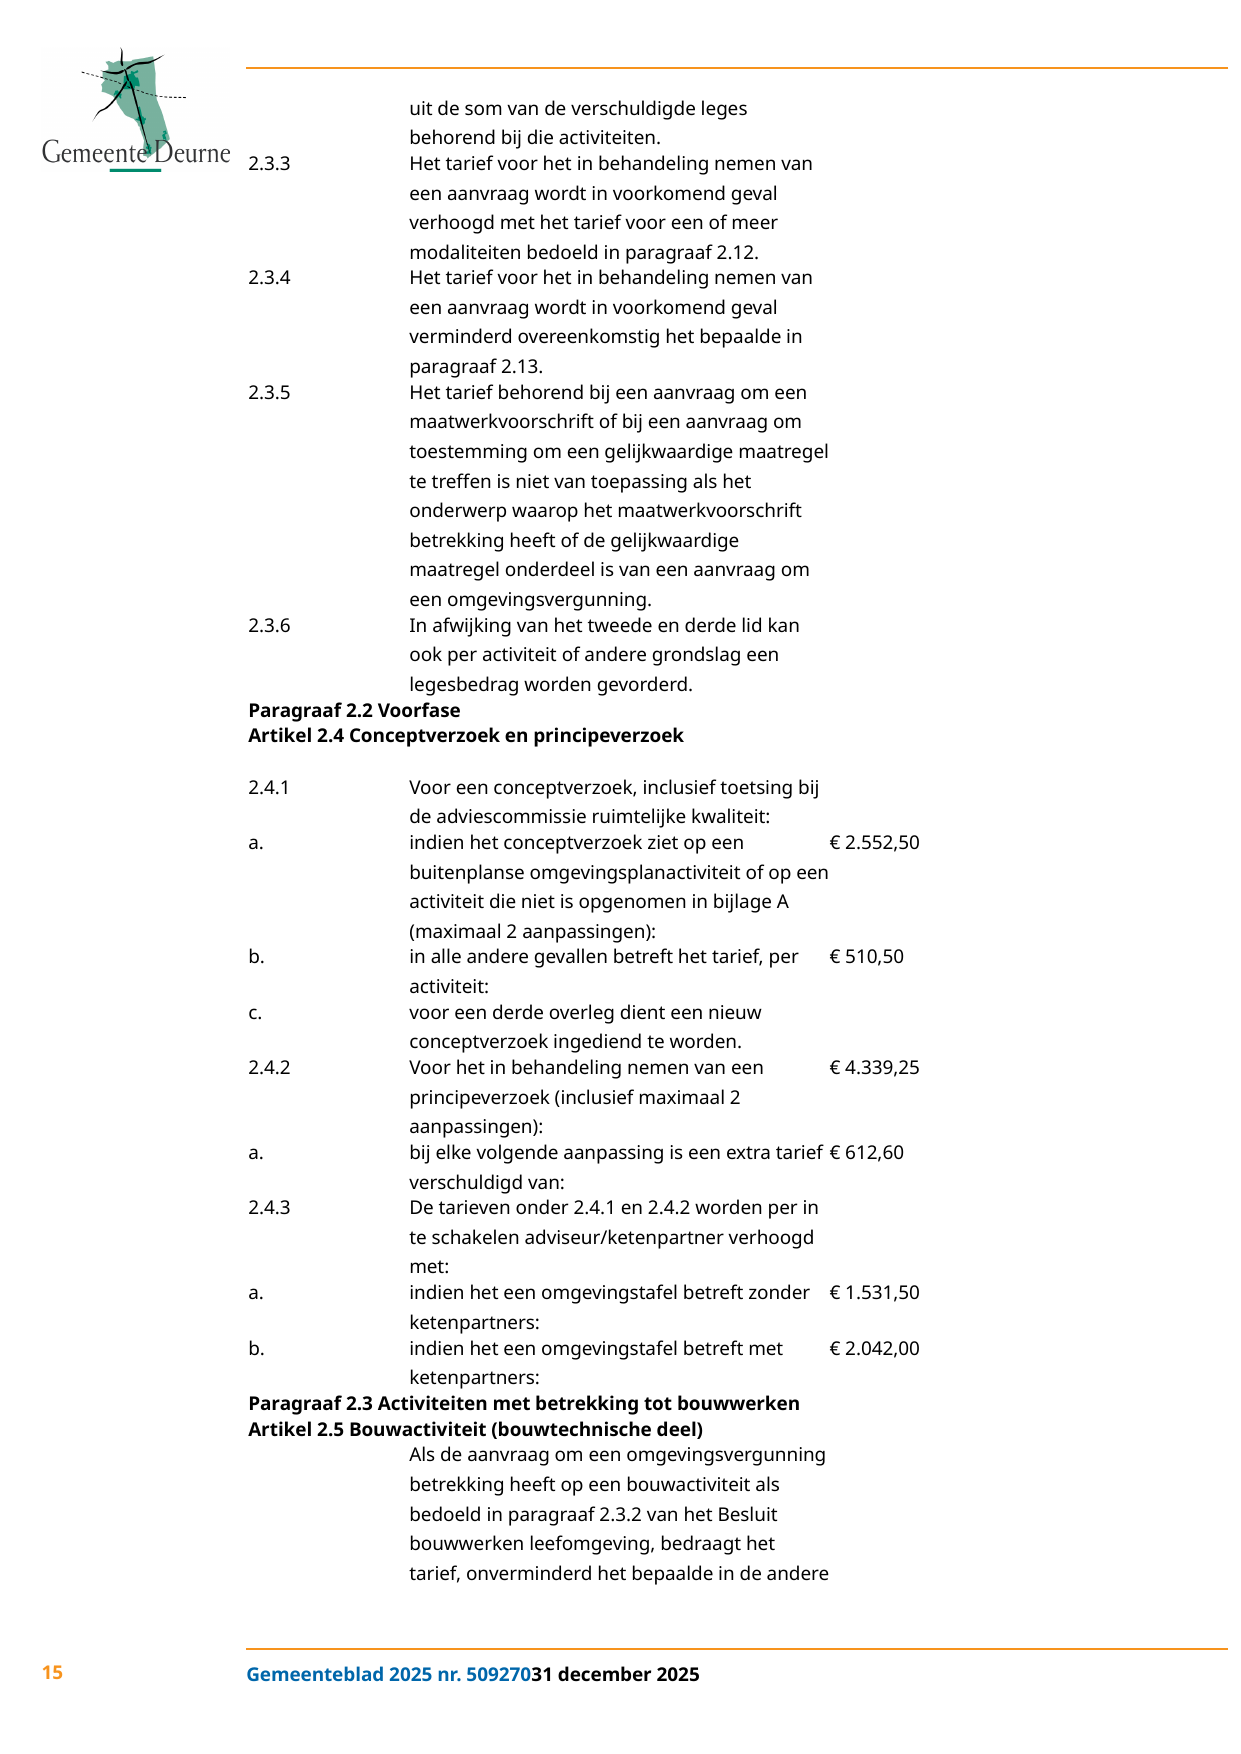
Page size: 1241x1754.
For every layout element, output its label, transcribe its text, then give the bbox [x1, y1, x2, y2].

table_cell [991, 1442, 1152, 1586]
table_cell [991, 1195, 1152, 1279]
table_cell Voor een conceptverzoek, inclusief toetsing bij de adviescommissie ruimtelijke kwaliteit: [409, 774, 829, 829]
table_cell [991, 612, 1152, 697]
table_cell indien het conceptverzoek ziet op een buitenplanse omgevingsplanactiviteit of op een activiteit die niet is opgenomen in bijlage A (maximaal 2 aanpassingen): [409, 829, 829, 944]
table_cell [991, 748, 1152, 774]
table_cell a. [248, 1280, 409, 1335]
table_cell voor een derde overleg dient een nieuw conceptverzoek ingediend te worden. [409, 999, 829, 1054]
table_cell Het tarief voor het in behandeling nemen van een aanvraag wordt in voorkomend geval verminderd overeenkomstig het bepaalde in paragraaf 2.13. [409, 265, 829, 379]
table_cell [991, 774, 1152, 829]
table_cell [829, 1195, 991, 1279]
table_cell 2.3.3 [248, 150, 409, 264]
table_cell [991, 829, 1152, 944]
table_cell [829, 1442, 991, 1586]
table_cell a. [248, 1139, 409, 1194]
table_cell [991, 379, 1152, 612]
table_cell [991, 265, 1152, 379]
table_cell € 2.042,00 [829, 1335, 991, 1390]
table_cell [829, 379, 991, 612]
table_cell Het tarief behorend bij een aanvraag om een maatwerkvoorschrift of bij een aanvraag om toestemming om een gelijkwaardige maatregel te treffen is niet van toepassing als het onderwerp waarop het maatwerkvoorschrift betrekking heeft of de gelijkwaardige maatregel onderdeel is van een aanvraag om een omgevingsvergunning. [409, 379, 829, 612]
table_cell [991, 95, 1152, 150]
table_cell a. [248, 829, 409, 944]
table_cell Voor het in behandeling nemen van een principeverzoek (inclusief maximaal 2 aanpassingen): [409, 1054, 829, 1139]
table_cell € 2.552,50 [829, 829, 991, 944]
table_cell [829, 774, 991, 829]
table_cell [829, 95, 991, 150]
table_cell € 510,50 [829, 944, 991, 999]
table_cell indien het een omgevingstafel betreft zonder ketenpartners: [409, 1280, 829, 1335]
table_cell De tarieven onder 2.4.1 en 2.4.2 worden per in te schakelen adviseur/ketenpartner verhoogd met: [409, 1195, 829, 1279]
table_cell Het tarief voor het in behandeling nemen van een aanvraag wordt in voorkomend geval verhoogd met het tarief voor een of meer modaliteiten bedoeld in paragraaf 2.12. [409, 150, 829, 264]
table_cell [991, 1054, 1152, 1139]
table_cell [829, 150, 991, 264]
picture [41, 47, 231, 172]
table_cell [991, 1280, 1152, 1335]
table_cell € 612,60 [829, 1139, 991, 1194]
table_cell Paragraaf 2.3 Activiteiten met betrekking tot bouwwerken [248, 1390, 1152, 1416]
table_cell [991, 999, 1152, 1054]
table_cell [248, 95, 409, 150]
table_cell [829, 999, 991, 1054]
table_cell [991, 1139, 1152, 1194]
table_cell [829, 612, 991, 697]
table_cell € 1.531,50 [829, 1280, 991, 1335]
table_cell Als de aanvraag om een omgevingsvergunning betrekking heeft op een bouwactiviteit als bedoeld in paragraaf 2.3.2 van het Besluit bouwwerken leefomgeving, bedraagt het tarief, onverminderd het bepaalde in de andere [409, 1442, 829, 1586]
table_cell [409, 748, 829, 774]
table_cell indien het een omgevingstafel betreft met ketenpartners: [409, 1335, 829, 1390]
table_cell 2.3.6 [248, 612, 409, 697]
table_cell 2.4.3 [248, 1195, 409, 1279]
table_cell Artikel 2.4 Conceptverzoek en principeverzoek [248, 723, 991, 748]
table_cell [829, 265, 991, 379]
table_cell Artikel 2.5 Bouwactiviteit (bouwtechnische deel) [248, 1416, 991, 1442]
table_cell [248, 1442, 409, 1586]
table_cell c. [248, 999, 409, 1054]
table_cell bij elke volgende aanpassing is een extra tarief verschuldigd van: [409, 1139, 829, 1194]
table_cell [991, 150, 1152, 264]
table_cell 2.4.1 [248, 774, 409, 829]
table_cell € 4.339,25 [829, 1054, 991, 1139]
table_cell [829, 748, 991, 774]
table_cell b. [248, 944, 409, 999]
table_cell [991, 1335, 1152, 1390]
table_cell b. [248, 1335, 409, 1390]
table_cell [248, 748, 409, 774]
table_cell In afwijking van het tweede en derde lid kan ook per activiteit of andere grondslag een legesbedrag worden gevorderd. [409, 612, 829, 697]
table_cell 2.3.5 [248, 379, 409, 612]
table_cell Paragraaf 2.2 Voorfase [248, 697, 1152, 722]
table_cell [991, 944, 1152, 999]
table_cell in alle andere gevallen betreft het tarief, per activiteit: [409, 944, 829, 999]
table_cell uit de som van de verschuldigde leges behorend bij die activiteiten. [409, 95, 829, 150]
table_cell 2.4.2 [248, 1054, 409, 1139]
table_cell 2.3.4 [248, 265, 409, 379]
